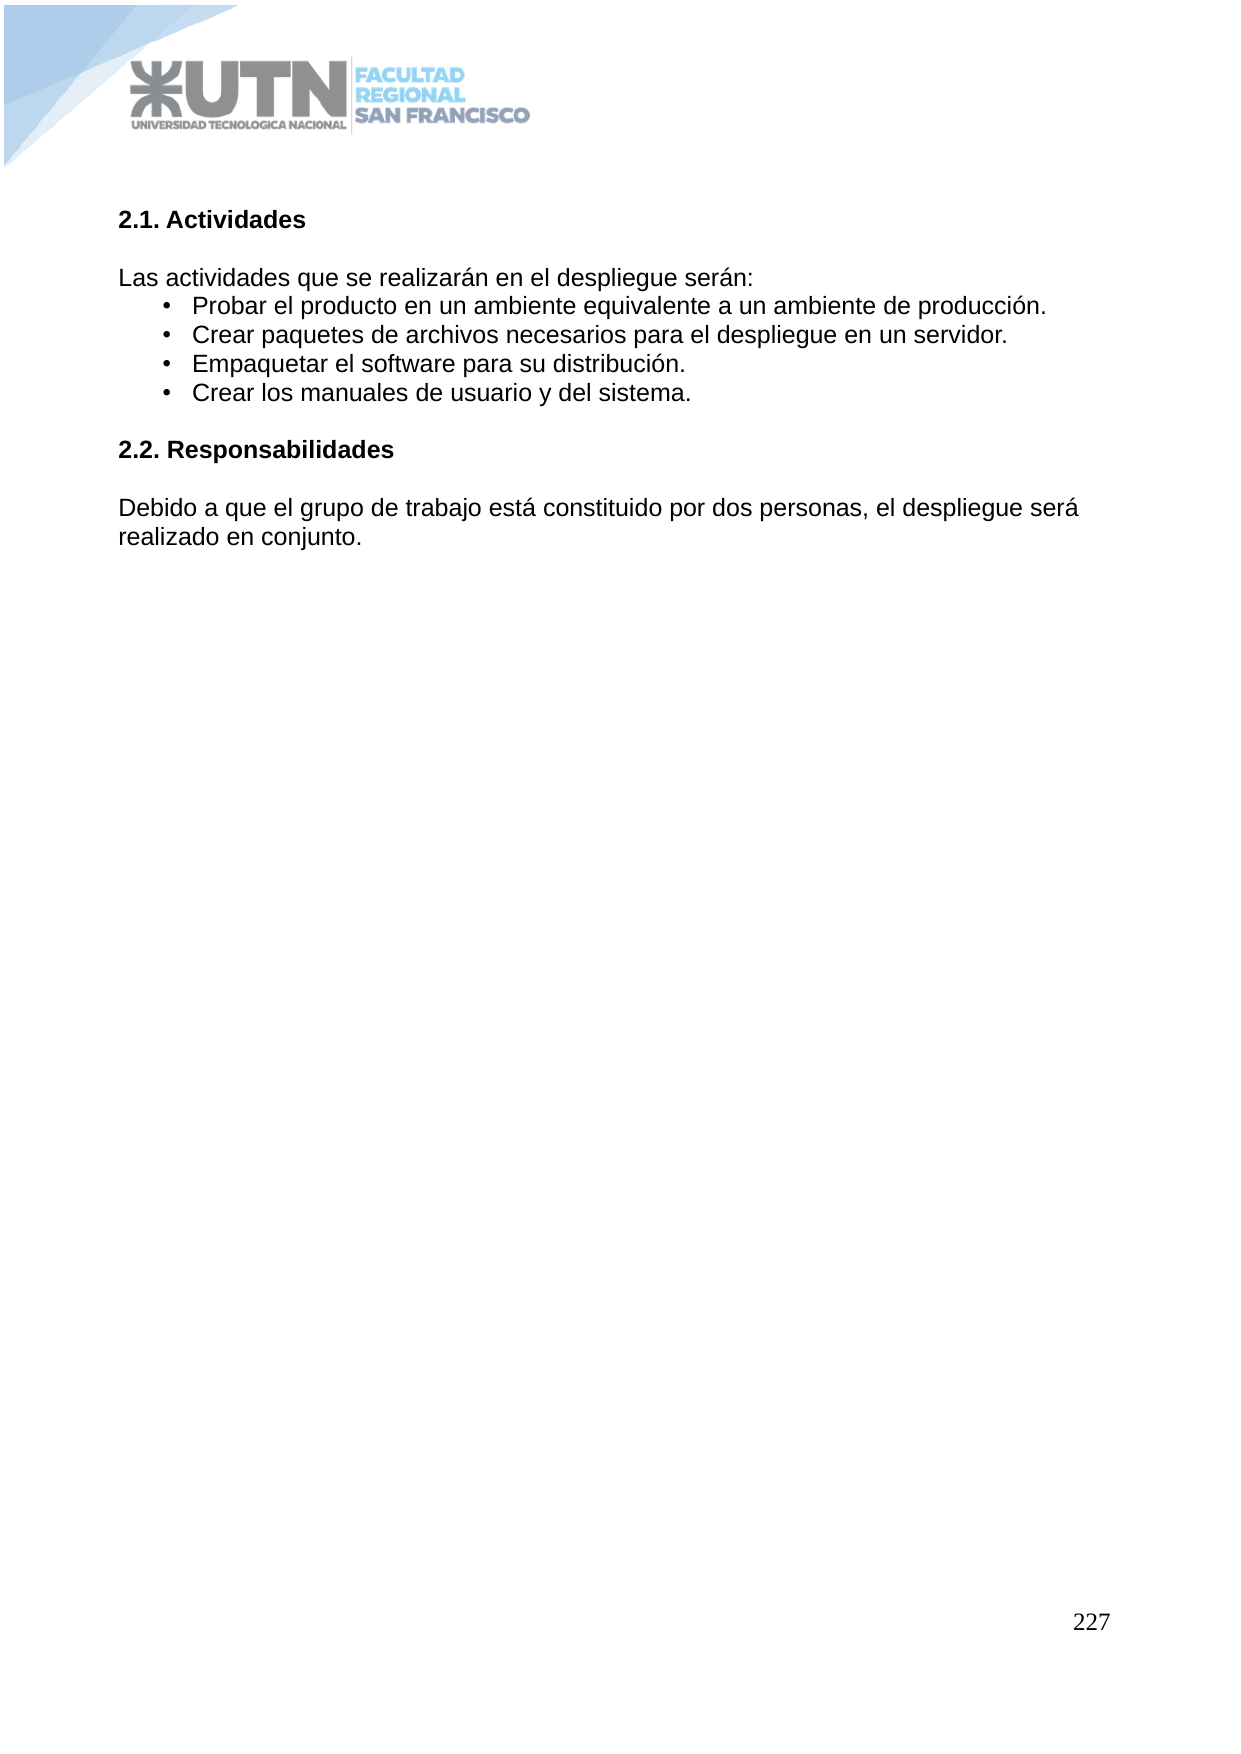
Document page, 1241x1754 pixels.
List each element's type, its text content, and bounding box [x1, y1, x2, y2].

list Empaquetar el software para su distribución. [162, 349, 1110, 378]
list Probar el producto en un ambiente equivalente a un ambiente de producción. [162, 291, 1110, 320]
picture [3, 5, 532, 169]
text 2.2. Responsabilidades [118, 436, 1110, 464]
list Crear paquetes de archivos necesarios para el despliegue en un servidor. [162, 320, 1110, 349]
text Las actividades que se realizarán en el despliegue serán: [118, 263, 1110, 291]
text Debido a que el grupo de trabajo está constituido por dos personas, el despliegue será realizado en conjunto. [118, 493, 1110, 551]
list Crear los manuales de usuario y del sistema. [162, 378, 1110, 407]
text 2.1. Actividades [118, 205, 1110, 234]
